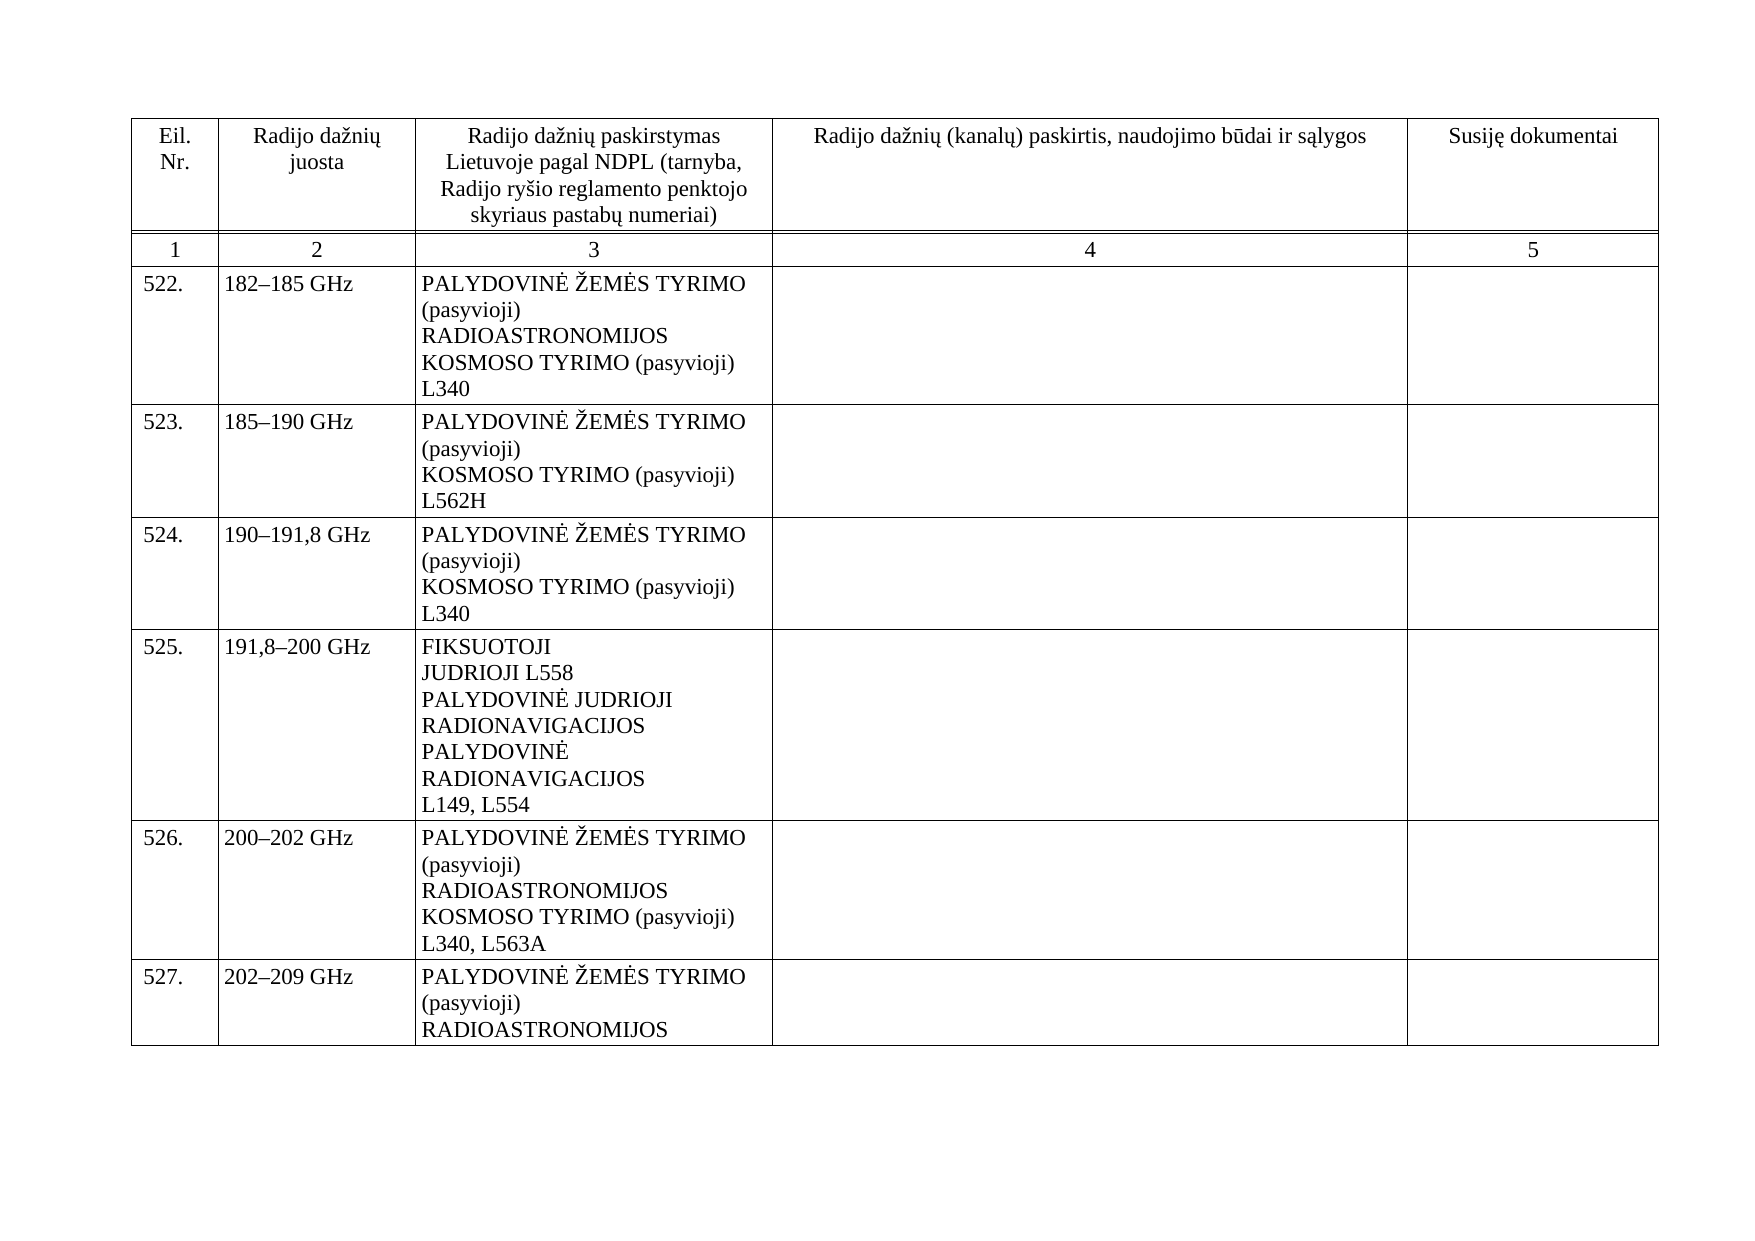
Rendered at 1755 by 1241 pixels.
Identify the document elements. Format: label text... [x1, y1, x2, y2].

table_cell [1408, 630, 1658, 820]
table_cell 5 [1408, 234, 1658, 266]
table_cell 182–185 GHz [219, 267, 415, 404]
table_cell [1408, 518, 1658, 629]
table_cell PALYDOVINĖ ŽEMĖS TYRIMO (pasyvioji) KOSMOSO TYRIMO (pasyvioji) L340 [416, 518, 772, 629]
table_cell [773, 821, 1407, 959]
table_cell PALYDOVINĖ ŽEMĖS TYRIMO (pasyvioji) RADIOASTRONOMIJOS KOSMOSO TYRIMO (pasyvioji) L340, L563A [416, 821, 772, 959]
table_cell 4 [773, 234, 1407, 266]
table_cell FIKSUOTOJI JUDRIOJI L558 PALYDOVINĖ JUDRIOJI RADIONAVIGACIJOS PALYDOVINĖ RADIONAVIGACIJOS L149, L554 [416, 630, 772, 820]
table_cell [773, 518, 1407, 629]
table_cell 190–191,8 GHz [219, 518, 415, 629]
table_header Susiję dokumentai [1408, 119, 1658, 230]
table_header Radijo dažnių (kanalų) paskirtis, naudojimo būdai ir sąlygos [773, 119, 1407, 230]
table_cell 2 [219, 234, 415, 266]
table_cell 525. [132, 630, 218, 820]
table_cell 523. [132, 405, 218, 517]
table_cell 185–190 GHz [219, 405, 415, 517]
table_cell 200–202 GHz [219, 821, 415, 959]
table_cell PALYDOVINĖ ŽEMĖS TYRIMO (pasyvioji) KOSMOSO TYRIMO (pasyvioji) L562H [416, 405, 772, 517]
table_cell [1408, 821, 1658, 959]
table_cell 524. [132, 518, 218, 629]
table_cell 3 [416, 234, 772, 266]
table_cell [1408, 267, 1658, 404]
table_cell 522. [132, 267, 218, 404]
table_cell PALYDOVINĖ ŽEMĖS TYRIMO (pasyvioji) RADIOASTRONOMIJOS KOSMOSO TYRIMO (pasyvioji) L340 [416, 267, 772, 404]
table_cell 202–209 GHz [219, 960, 415, 1045]
table_cell [773, 960, 1407, 1045]
table_header Radijo dažnių juosta [219, 119, 415, 230]
table_cell 527. [132, 960, 218, 1045]
table_header Radijo dažnių paskirstymas Lietuvoje pagal NDPL (tarnyba, Radijo ryšio reglamento penktojo skyriaus pastabų numeriai) [416, 119, 772, 230]
table_cell [773, 630, 1407, 820]
table_cell [1408, 405, 1658, 517]
table_header Eil. Nr. [132, 119, 218, 230]
table_cell [773, 267, 1407, 404]
table_cell [1408, 960, 1658, 1045]
table_cell [773, 405, 1407, 517]
table_cell 191,8–200 GHz [219, 630, 415, 820]
table_cell 1 [132, 234, 218, 266]
table_cell 526. [132, 821, 218, 959]
table_cell PALYDOVINĖ ŽEMĖS TYRIMO (pasyvioji) RADIOASTRONOMIJOS [416, 960, 772, 1045]
